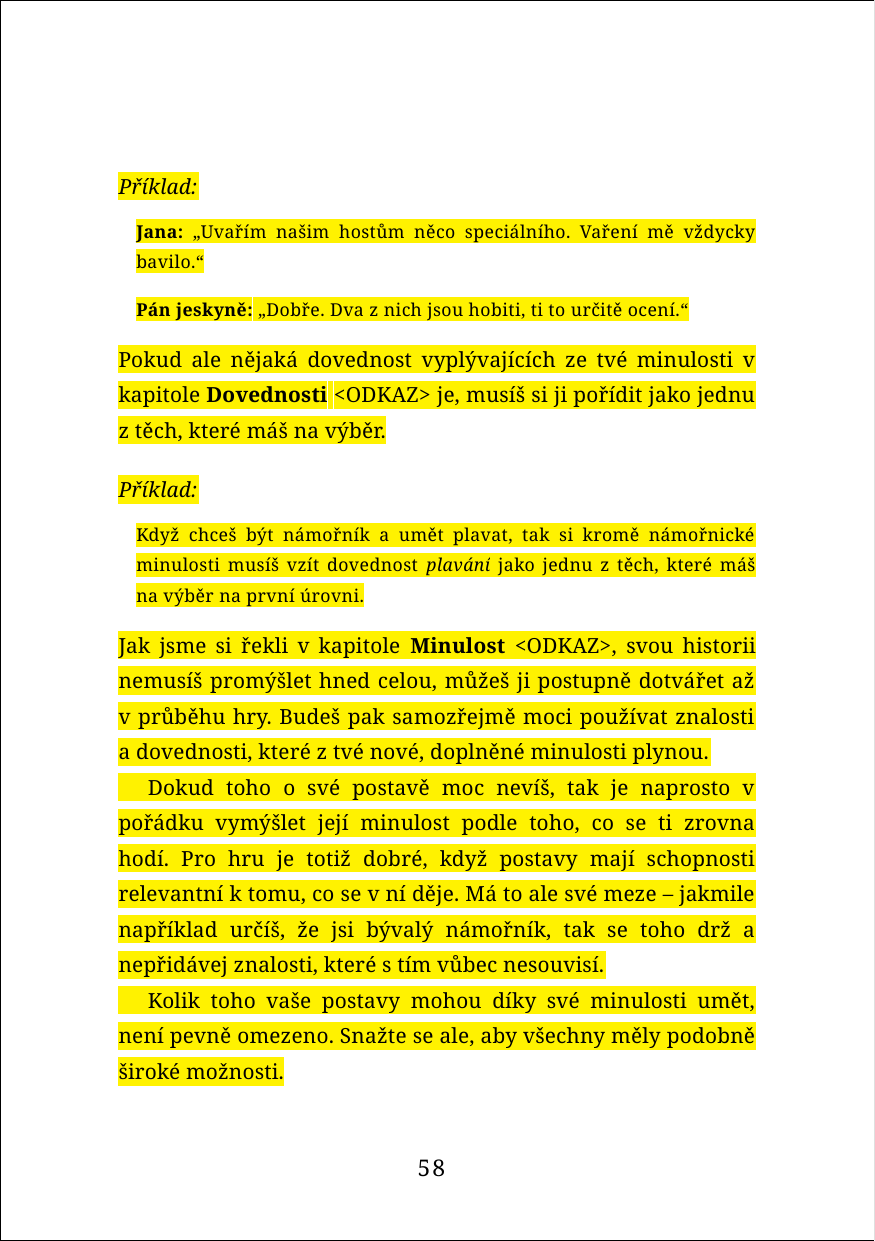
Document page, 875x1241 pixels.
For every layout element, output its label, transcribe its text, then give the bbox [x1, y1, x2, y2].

text Pán jeskyně: „Dobře. Dva z nich jsou hobiti, ti to určitě ocení.“ [136, 297, 756, 321]
text Jana: „Uvařím našim hostům něco speciálního. Vaření mě vždycky bavilo.“ [136, 219, 756, 273]
text Jak jsme si řekli v kapitole Minulost <ODKAZ>, svou historii nemusíš promýšlet hned celou, můžeš ji postupně dotvářet až v průběhu hry. Budeš pak samozřejmě moci používat znalosti a dovednosti, které z tvé nové, doplněné minulosti plynou. Dokud toho o své postavě moc nevíš, tak je naprosto v pořádku vymýšlet její minulost podle toho, co se ti zrovna hodí. Pro hru je totiž dobré, když postavy mají schopnosti relevantní k tomu, co se v ní děje. Má to ale své meze – jakmile například určíš, že jsi bývalý námořník, tak se toho drž a nepřidávej znalosti, které s tím vůbec nesouvisí. Kolik toho vaše postavy mohou díky své minulosti umět, není pevně omezeno. Snažte se ale, aby všechny měly podobně široké možnosti. [118, 631, 756, 1086]
text Příklad: [118, 475, 756, 504]
text Příklad: [118, 172, 756, 200]
text Když chceš být námořník a umět plavat, tak si kromě námořnické minulosti musíš vzít dovednost plavání jako jednu z těch, které máš na výběr na první úrovni. [136, 523, 756, 607]
text Pokud ale nějaká dovednost vyplývajících ze tvé minulosti v kapitole Dovednosti <ODKAZ> je, musíš si ji pořídit jako jednu z těch, které máš na výběr. [118, 345, 756, 444]
